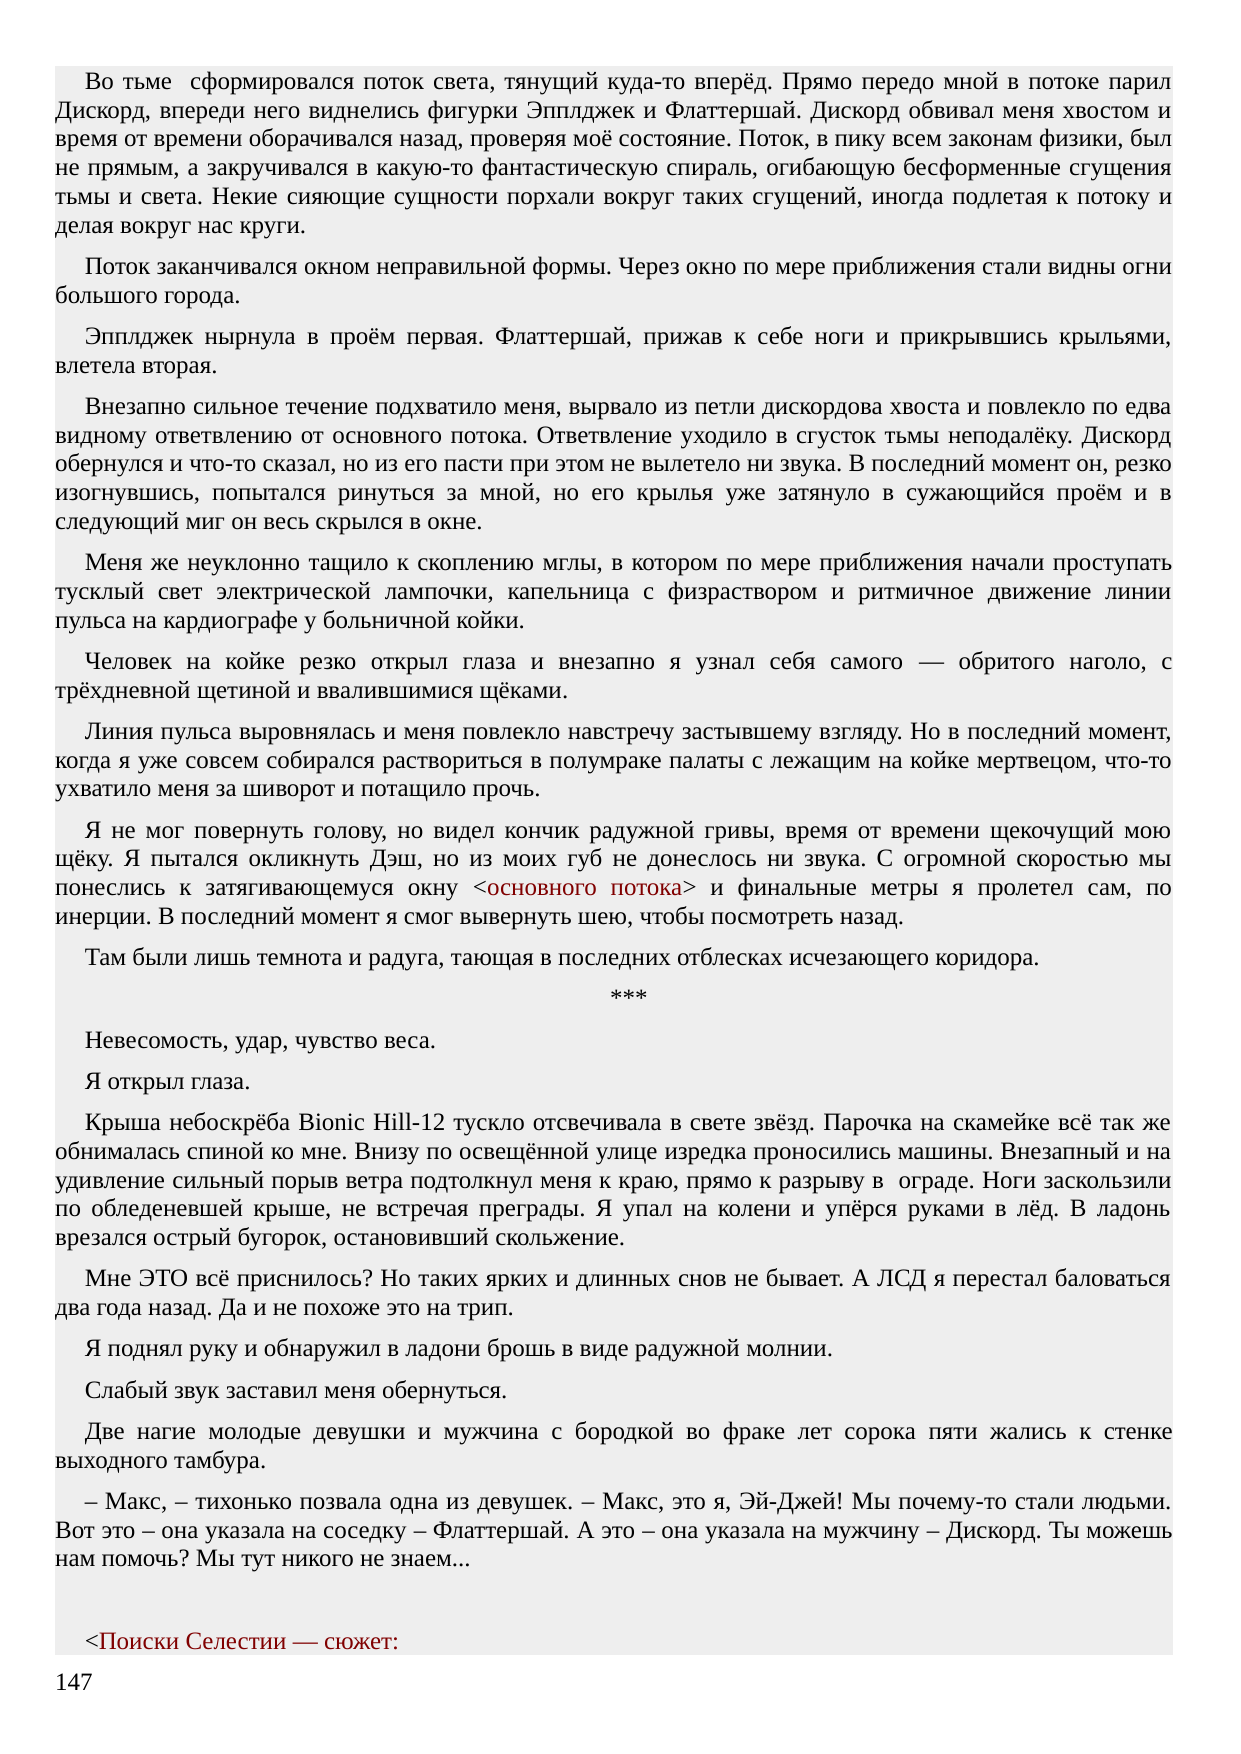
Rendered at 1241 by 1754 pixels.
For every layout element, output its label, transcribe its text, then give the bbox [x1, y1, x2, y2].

text Мне ЭТО всё приснилось? Но таких ярких и длинных снов не бывает. А ЛСД я перестал баловаться два года назад. Да и не похоже это на трип. [55, 1263, 1173, 1321]
text Я не мог повернуть голову, но видел кончик радужной гривы, время от времени щекочущий мою щёку. Я пытался окликнуть Дэш, но из моих губ не донеслось ни звука. С огромной скоростью мы понеслись к затягивающемуся окну <основного потока> и финальные метры я пролетел сам, по инерции. В последний момент я смог вывернуть шею, чтобы посмотреть назад. [55, 815, 1173, 930]
text <Поиски Селестии — сюжет: [55, 1626, 1173, 1655]
text Две нагие молодые девушки и мужчина с бородкой во фраке лет сорока пяти жались к стенке выходного тамбура. [55, 1416, 1173, 1473]
text Я поднял руку и обнаружил в ладони брошь в виде радужной молнии. [55, 1333, 1173, 1362]
text Я открыл глаза. [55, 1066, 1173, 1095]
text Там были лишь темнота и радуга, тающая в последних отблесках исчезающего коридора. [55, 942, 1173, 971]
text Эпплджек нырнула в проём первая. Флаттершай, прижав к себе ноги и прикрывшись крыльями, влетела вторая. [55, 321, 1173, 378]
text *** [55, 983, 1173, 1012]
text Во тьме сформировался поток света, тянущий куда-то вперёд. Прямо передо мной в потоке парил Дискорд, впереди него виднелись фигурки Эпплджек и Флаттершай. Дискорд обвивал меня хвостом и время от времени оборачивался назад, проверяя моё состояние. Поток, в пику всем законам физики, был не прямым, а закручивался в какую-то фантастическую спираль, огибающую бесформенные сгущения тьмы и света. Некие сияющие сущности порхали вокруг таких сгущений, иногда подлетая к потоку и делая вокруг нас круги. [55, 66, 1173, 238]
text Невесомость, удар, чувство веса. [55, 1025, 1173, 1053]
text Внезапно сильное течение подхватило меня, вырвало из петли дискордова хвоста и повлекло по едва видному ответвлению от основного потока. Ответвление уходило в сгусток тьмы неподалёку. Дискорд обернулся и что-то сказал, но из его пасти при этом не вылетело ни звука. В последний момент он, резко изогнувшись, попытался ринуться за мной, но его крылья уже затянуло в сужающийся проём и в следующий миг он весь скрылся в окне. [55, 391, 1173, 535]
text Человек на койке резко открыл глаза и внезапно я узнал себя самого — обритого наголо, с трёхдневной щетиной и ввалившимися щёками. [55, 646, 1173, 703]
text Поток заканчивался окном неправильной формы. Через окно по мере приближения стали видны огни большого города. [55, 251, 1173, 308]
text Крыша небоскрёба Bionic Hill-12 тускло отсвечивала в свете звёзд. Парочка на скамейке всё так же обнималась спиной ко мне. Внизу по освещённой улице изредка проносились машины. Внезапный и на удивление сильный порыв ветра подтолкнул меня к краю, прямо к разрыву в ограде. Ноги заскользили по обледеневшей крыше, не встречая преграды. Я упал на колени и упёрся руками в лёд. В ладонь врезался острый бугорок, остановивший скольжение. [55, 1107, 1173, 1251]
text Меня же неуклонно тащило к скоплению мглы, в котором по мере приближения начали проступать тусклый свет электрической лампочки, капельница с физраствором и ритмичное движение линии пульса на кардиографе у больничной койки. [55, 547, 1173, 633]
text – Макс, – тихонько позвала одна из девушек. – Макс, это я, Эй-Джей! Мы почему-то стали людьми. Вот это – она указала на соседку – Флаттершай. А это – она указала на мужчину – Дискорд. Ты можешь нам помочь? Мы тут никого не знаем... [55, 1486, 1173, 1572]
text Линия пульса выровнялась и меня повлекло навстречу застывшему взгляду. Но в последний момент, когда я уже совсем собирался раствориться в полумраке палаты с лежащим на койке мертвецом, что-то ухватило меня за шиворот и потащило прочь. [55, 716, 1173, 802]
text Слабый звук заставил меня обернуться. [55, 1375, 1173, 1403]
